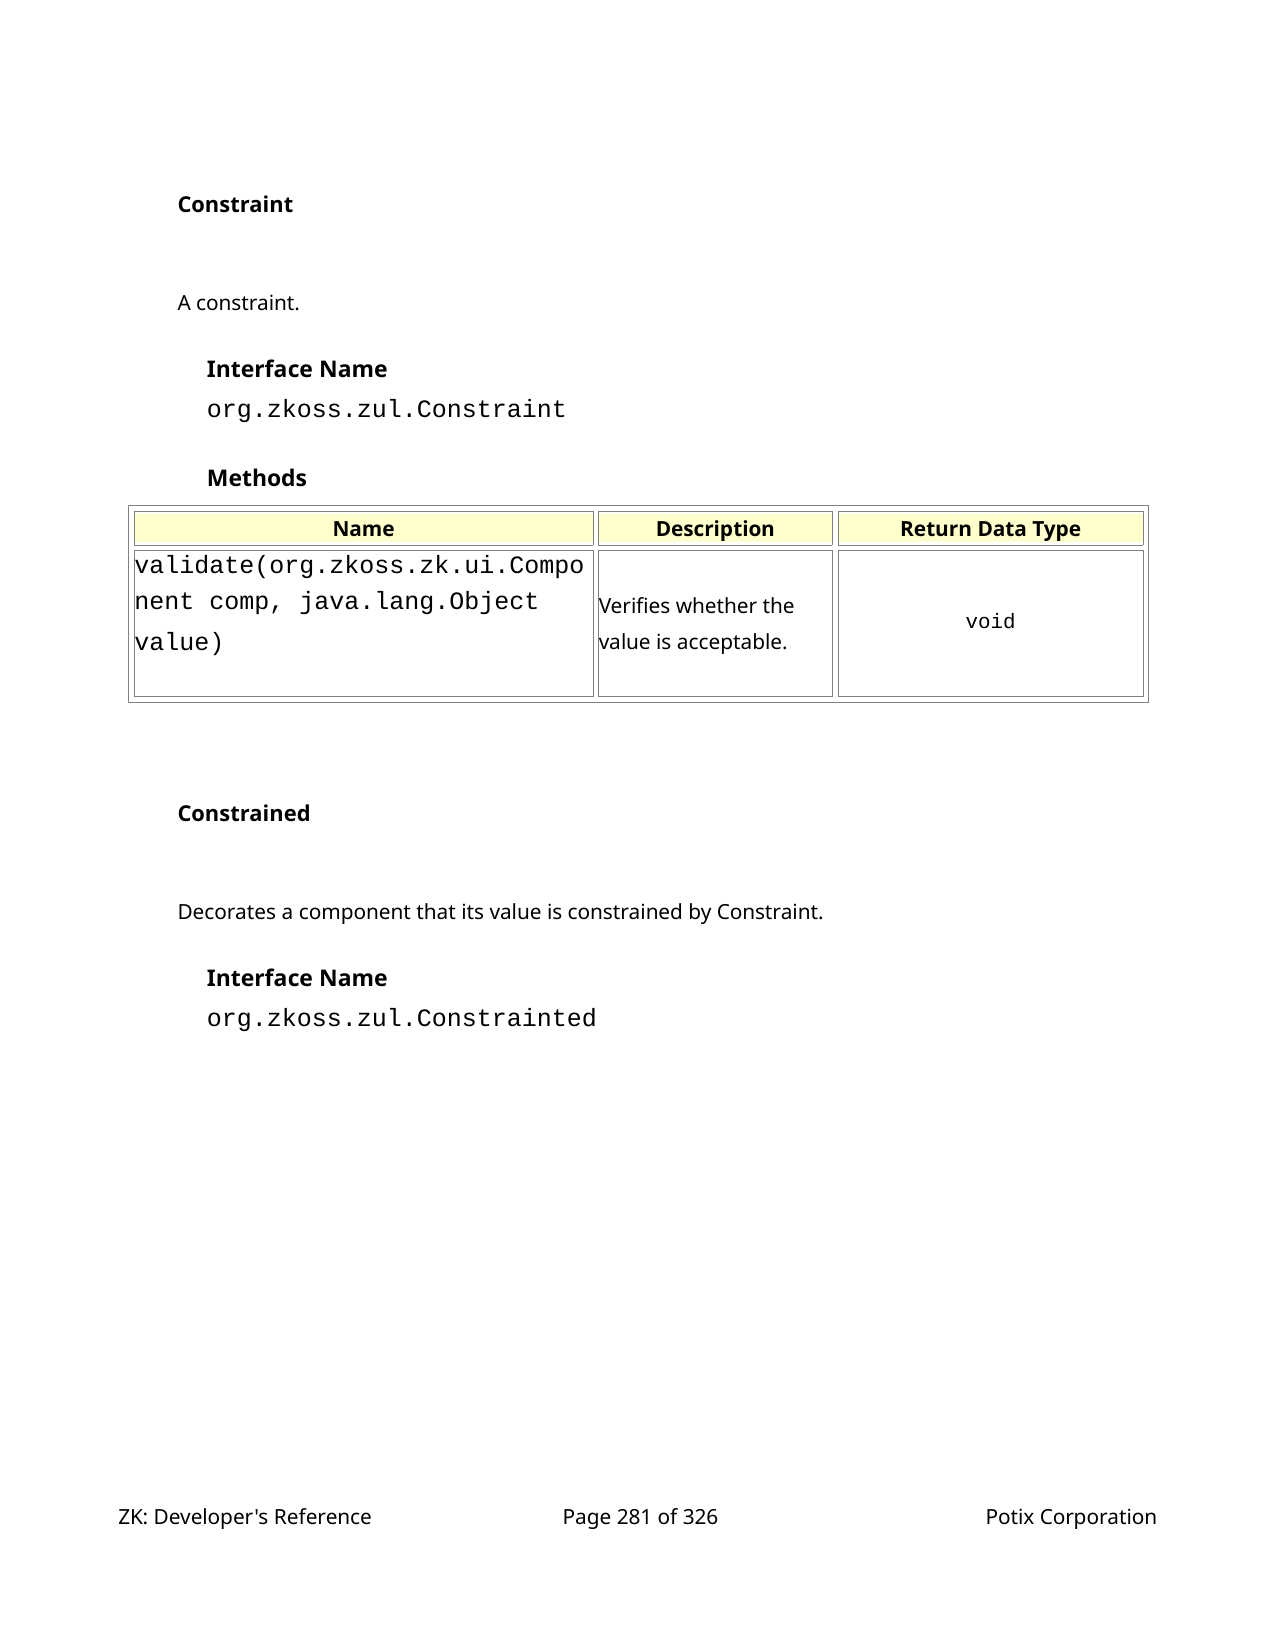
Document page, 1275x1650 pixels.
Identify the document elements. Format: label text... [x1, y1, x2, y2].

subtitle Methods [207, 462, 1157, 493]
table_cell Verifies whether the value is acceptable. [596, 545, 835, 696]
text org.zkoss.zul.Constraint [207, 397, 1157, 425]
subtitle Constraint [177, 189, 1157, 219]
subtitle Interface Name [207, 962, 1157, 993]
text A constraint. [177, 288, 1157, 317]
text Decorates a component that its value is constrained by Constraint. [177, 897, 1157, 925]
table_header Return Data Type [835, 506, 1146, 545]
text org.zkoss.zul.Constrainted [207, 1006, 1157, 1034]
table_cell validate(org.zkoss.zk.ui.Component comp, java.lang.Object value) [131, 545, 596, 696]
subtitle Constrained [177, 797, 1157, 827]
subtitle Interface Name [207, 353, 1157, 384]
table_header Description [596, 506, 835, 545]
table_cell void [835, 545, 1146, 696]
table_header Name [131, 506, 596, 545]
